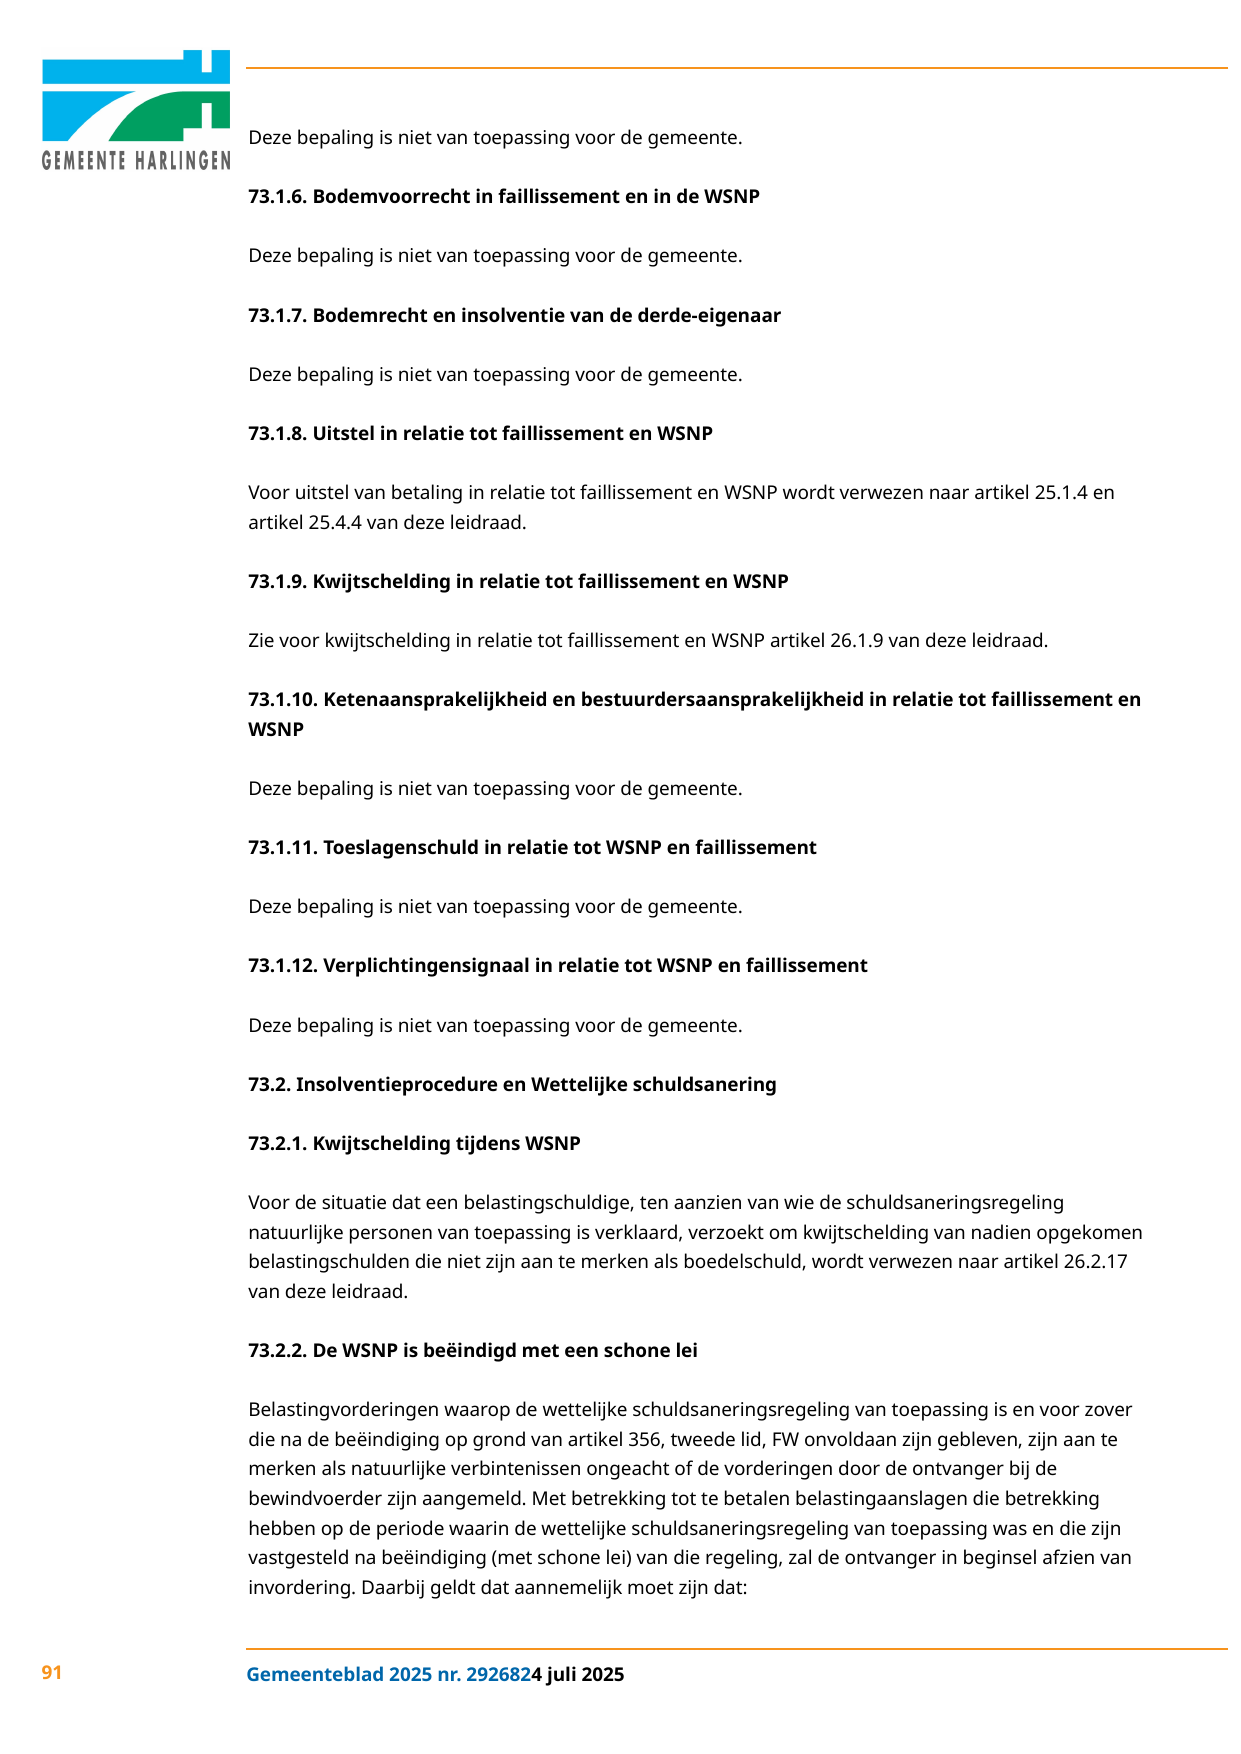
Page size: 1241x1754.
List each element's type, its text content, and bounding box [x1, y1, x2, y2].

text 73.1.12. Verplichtingensignaal in relatie tot WSNP en faillissement [248, 953, 1152, 978]
text 73.1.9. Kwijtschelding in relatie tot faillissement en WSNP [248, 568, 1152, 594]
text Zie voor kwijtschelding in relatie tot faillissement en WSNP artikel 26.1.9 van deze leidraad. [248, 627, 1152, 653]
text 73.1.8. Uitstel in relatie tot faillissement en WSNP [248, 420, 1152, 446]
text Deze bepaling is niet van toepassing voor de gemeente. [248, 893, 1152, 919]
text Deze bepaling is niet van toepassing voor de gemeente. [248, 361, 1152, 387]
text Deze bepaling is niet van toepassing voor de gemeente. [248, 243, 1152, 268]
text 73.1.11. Toeslagenschuld in relatie tot WSNP en faillissement [248, 834, 1152, 860]
text 73.2.2. De WSNP is beëindigd met een schone lei [248, 1337, 1152, 1363]
text Deze bepaling is niet van toepassing voor de gemeente. [248, 1012, 1152, 1038]
text Voor uitstel van betaling in relatie tot faillissement en WSNP wordt verwezen naar artikel 25.1.4 en artikel 25.4.4 van deze leidraad. [248, 479, 1152, 535]
text Belastingvorderingen waarop de wettelijke schuldsaneringsregeling van toepassing is en voor zover die na de beëindiging op grond van artikel 356, tweede lid, FW onvoldaan zijn gebleven, zijn aan te merken als natuurlijke verbintenissen ongeacht of de vorderingen door de ontvanger bij de bewindvoerder zijn aangemeld. Met betrekking tot te betalen belastingaanslagen die betrekking hebben op de periode waarin de wettelijke schuldsaneringsregeling van toepassing was en die zijn vastgesteld na beëindiging (met schone lei) van die regeling, zal de ontvanger in beginsel afzien van invordering. Daarbij geldt dat aannemelijk moet zijn dat: [248, 1396, 1152, 1600]
text 73.2.1. Kwijtschelding tijdens WSNP [248, 1130, 1152, 1156]
text Deze bepaling is niet van toepassing voor de gemeente. [248, 775, 1152, 801]
text 73.1.6. Bodemvoorrecht in faillissement en in de WSNP [248, 183, 1152, 209]
text 73.1.10. Ketenaansprakelijkheid en bestuurdersaansprakelijkheid in relatie tot faillissement en WSNP [248, 686, 1152, 742]
text 73.1.7. Bodemrecht en insolventie van de derde-eigenaar [248, 302, 1152, 328]
text 73.2. Insolventieprocedure en Wettelijke schuldsanering [248, 1071, 1152, 1097]
picture [41, 47, 231, 172]
text Voor de situatie dat een belastingschuldige, ten aanzien van wie de schuldsaneringsregeling natuurlijke personen van toepassing is verklaard, verzoekt om kwijtschelding van nadien opgekomen belastingschulden die niet zijn aan te merken als boedelschuld, wordt verwezen naar artikel 26.2.17 van deze leidraad. [248, 1189, 1152, 1304]
text Deze bepaling is niet van toepassing voor de gemeente. [248, 124, 1152, 150]
